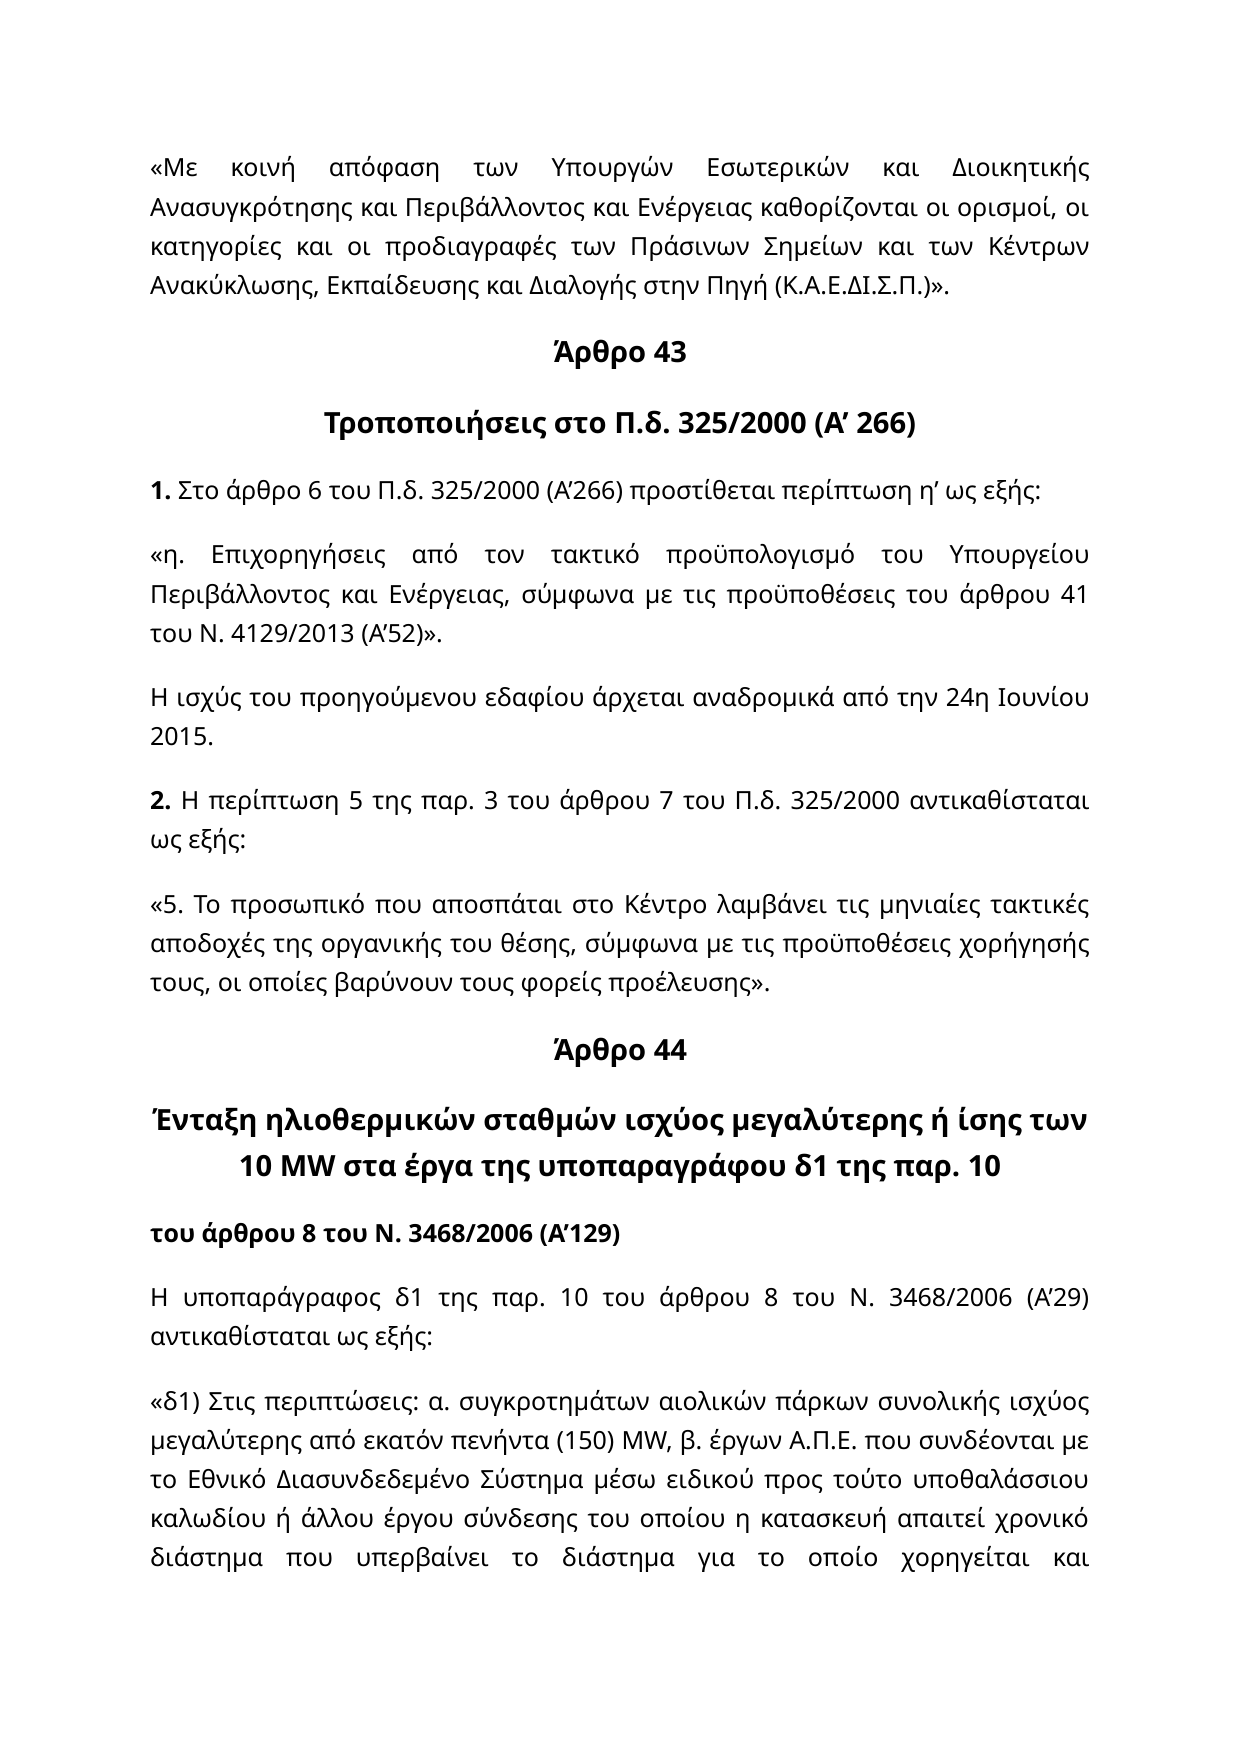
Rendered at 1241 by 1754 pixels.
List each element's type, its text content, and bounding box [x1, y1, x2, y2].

text «δ1) Στις περιπτώσεις: α. συγκροτημάτων αιολικών πάρκων συνολικής ισχύος μεγαλύτερης από εκατόν πενήντα (150) MW, β. έργων Α.Π.Ε. που συνδέονται με το Εθνικό Διασυνδεδεμένο Σύστημα μέσω ειδικού προς τούτο υποθαλάσσιου καλωδίου ή άλλου έργου σύνδεσης του οποίου η κατασκευή απαιτεί χρονικό διάστημα που υπερβαίνει το διάστημα για το οποίο χορηγείται και [150, 1383, 1090, 1574]
text του άρθρου 8 του Ν. 3468/2006 (Α’129) [150, 1216, 1090, 1250]
text 1. Στο άρθρο 6 του Π.δ. 325/2000 (Α’266) προστίθεται περίπτωση η’ ως εξής: [150, 473, 1090, 507]
text Η υποπαράγραφος δ1 της παρ. 10 του άρθρου 8 του Ν. 3468/2006 (Α’29) αντικαθίσταται ως εξής: [150, 1280, 1090, 1353]
subtitle Άρθρο 44 [150, 1029, 1090, 1068]
subtitle Άρθρο 43 [150, 332, 1090, 371]
subtitle Ένταξη ηλιοθερμικών σταθμών ισχύος μεγαλύτερης ή ίσης των 10 MW στα έργα της υποπαραγράφου δ1 της παρ. 10 [150, 1099, 1090, 1185]
subtitle Τροποποιήσεις στο Π.δ. 325/2000 (Α’ 266) [150, 402, 1090, 442]
text 2. Η περίπτωση 5 της παρ. 3 του άρθρου 7 του Π.δ. 325/2000 αντικαθίσταται ως εξής: [150, 783, 1090, 856]
text «5. Το προσωπικό που αποσπάται στο Κέντρο λαμβάνει τις μηνιαίες τακτικές αποδοχές της οργανικής του θέσης, σύμφωνα με τις προϋποθέσεις χορήγησής τους, οι οποίες βαρύνουν τους φορείς προέλευσης». [150, 886, 1090, 999]
text «Με κοινή απόφαση των Υπουργών Εσωτερικών και Διοικητικής Ανασυγκρότησης και Περιβάλλοντος και Ενέργειας καθορίζονται οι ορισμοί, οι κατηγορίες και οι προδιαγραφές των Πράσινων Σημείων και των Κέντρων Ανακύκλωσης, Εκπαίδευσης και Διαλογής στην Πηγή (Κ.Α.Ε.ΔΙ.Σ.Π.)». [150, 150, 1090, 302]
text Η ισχύς του προηγούμενου εδαφίου άρχεται αναδρομικά από την 24η Ιουνίου 2015. [150, 679, 1090, 753]
text «η. Επιχορηγήσεις από τον τακτικό προϋπολογισμό του Υπουργείου Περιβάλλοντος και Ενέργειας, σύμφωνα με τις προϋποθέσεις του άρθρου 41 του Ν. 4129/2013 (Α’52)». [150, 537, 1090, 649]
